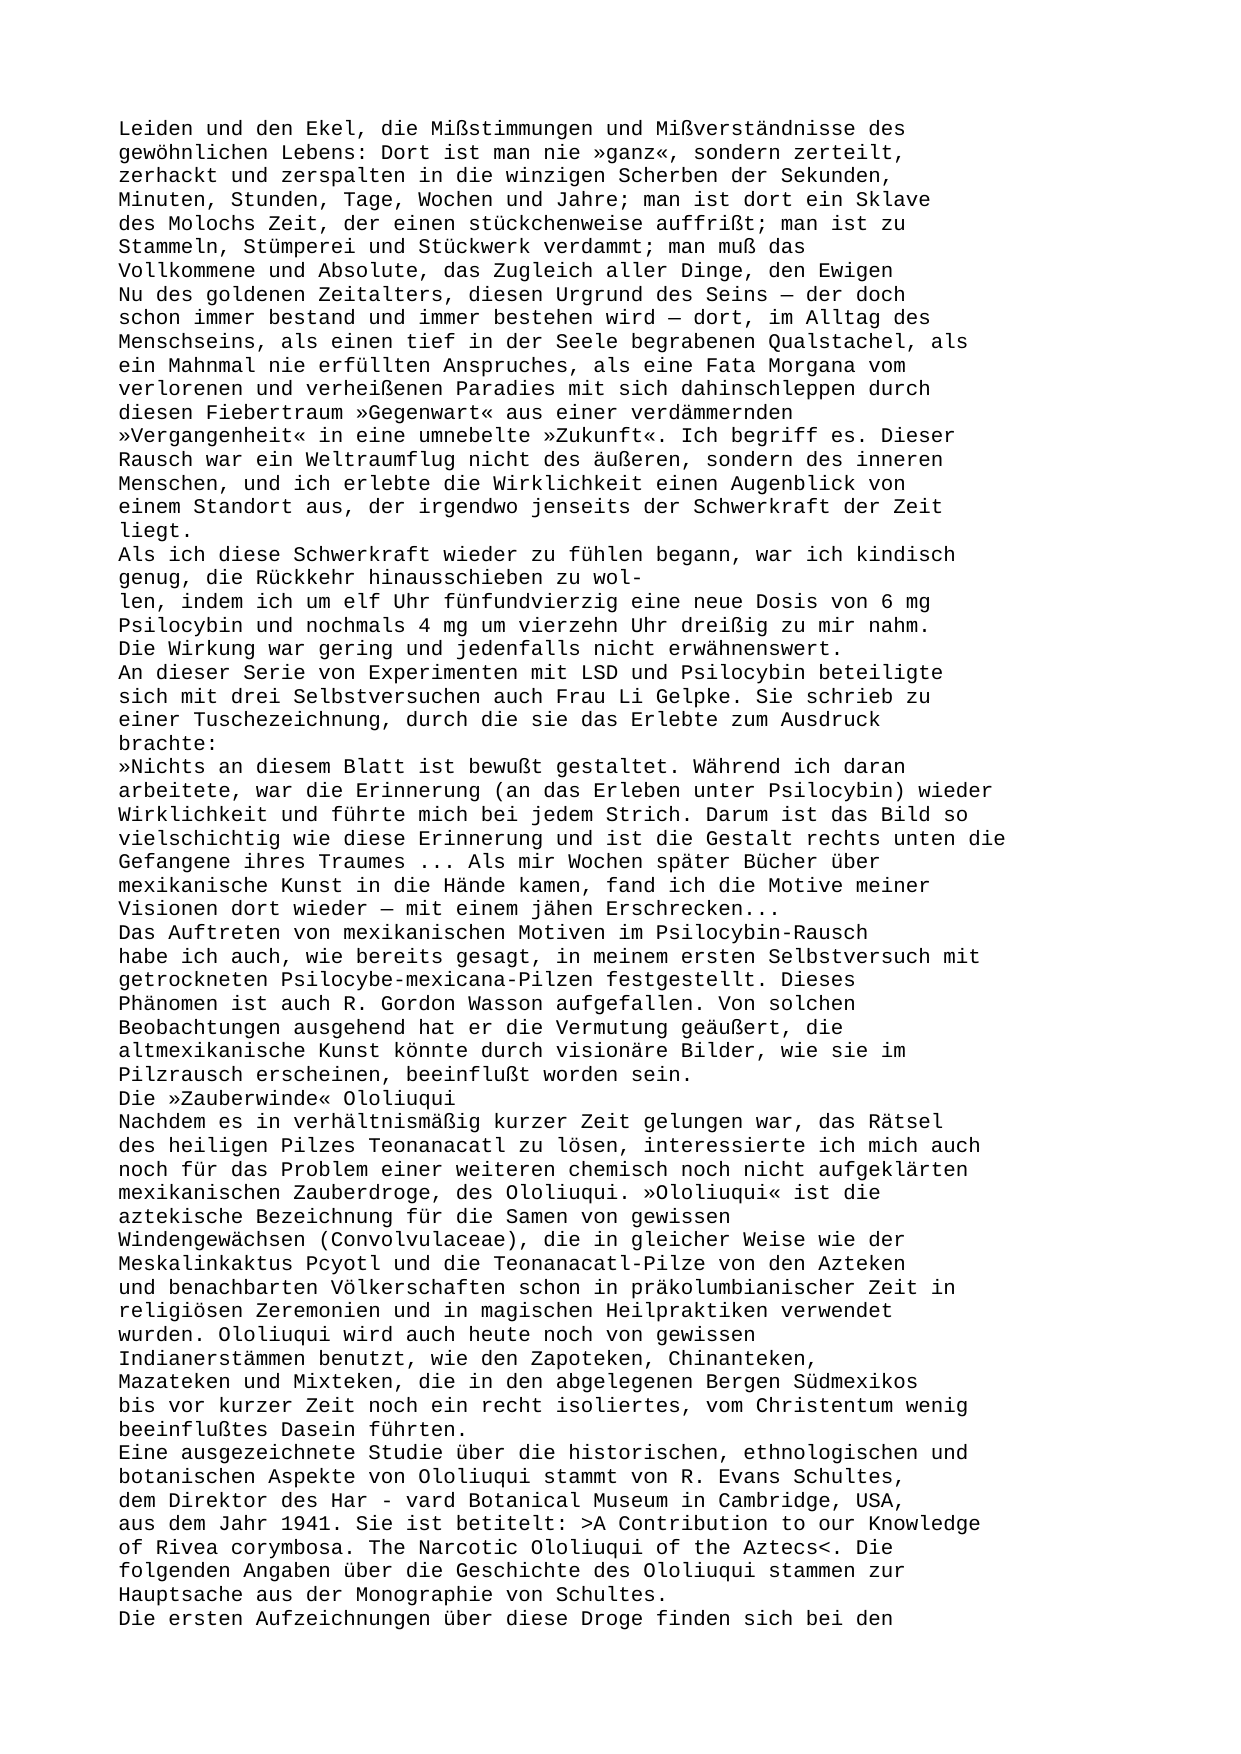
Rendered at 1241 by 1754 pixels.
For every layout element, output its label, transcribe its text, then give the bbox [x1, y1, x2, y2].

text Vollkommene und Absolute, das Zugleich aller Dinge, den Ewigen [118, 260, 1122, 284]
text zerhackt und zerspalten in die winzigen Scherben der Sekunden, [118, 165, 1122, 189]
text Stammeln, Stümperei und Stückwerk verdammt; man muß das [118, 236, 1122, 260]
text Nu des goldenen Zeitalters, diesen Urgrund des Seins — der doch [118, 284, 1122, 307]
text noch für das Problem einer weiteren chemisch noch nicht aufgeklärten [118, 1158, 1122, 1182]
text Rausch war ein Weltraumflug nicht des äußeren, sondern des inneren [118, 449, 1122, 473]
text mexikanische Kunst in die Hände kamen, fand ich die Motive meiner [118, 875, 1122, 898]
text Die »Zauberwinde« Ololiuqui [118, 1088, 1122, 1111]
text Leiden und den Ekel, die Mißstimmungen und Mißverständnisse des [118, 118, 1122, 142]
text Meskalinkaktus Pcyotl und die Teonanacatl-Pilze von den Azteken [118, 1253, 1122, 1277]
text bis vor kurzer Zeit noch ein recht isoliertes, vom Christentum wenig [118, 1395, 1122, 1419]
text Minuten, Stunden, Tage, Wochen und Jahre; man ist dort ein Sklave [118, 189, 1122, 213]
text einem Standort aus, der irgendwo jenseits der Schwerkraft der Zeit [118, 496, 1122, 520]
text genug, die Rückkehr hinausschieben zu wol- [118, 567, 1122, 591]
text folgenden Angaben über die Geschichte des Ololiuqui stammen zur [118, 1561, 1122, 1584]
text Hauptsache aus der Monographie von Schultes. [118, 1584, 1122, 1608]
text Windengewächsen (Convolvulaceae), die in gleicher Weise wie der [118, 1229, 1122, 1253]
text ein Mahnmal nie erfüllten Anspruches, als eine Fata Morgana vom [118, 354, 1122, 378]
text des heiligen Pilzes Teonanacatl zu lösen, interessierte ich mich auch [118, 1135, 1122, 1158]
text »Nichts an diesem Blatt ist bewußt gestaltet. Während ich daran [118, 757, 1122, 780]
text Gefangene ihres Traumes ... Als mir Wochen später Bücher über [118, 851, 1122, 875]
text des Molochs Zeit, der einen stückchenweise auffrißt; man ist zu [118, 213, 1122, 236]
text arbeitete, war die Erinnerung (an das Erleben unter Psilocybin) wieder [118, 780, 1122, 804]
text gewöhnlichen Lebens: Dort ist man nie »ganz«, sondern zerteilt, [118, 142, 1122, 165]
text vielschichtig wie diese Erinnerung und ist die Gestalt rechts unten die [118, 827, 1122, 851]
text Als ich diese Schwerkraft wieder zu fühlen begann, war ich kindisch [118, 544, 1122, 567]
text botanischen Aspekte von Ololiuqui stammt von R. Evans Schultes, [118, 1466, 1122, 1489]
text und benachbarten Völkerschaften schon in präkolumbianischer Zeit in [118, 1277, 1122, 1300]
text mexikanischen Zauberdroge, des Ololiuqui. »Ololiuqui« ist die [118, 1182, 1122, 1206]
text Psilocybin und nochmals 4 mg um vierzehn Uhr dreißig zu mir nahm. [118, 615, 1122, 638]
text dem Direktor des Har - vard Botanical Museum in Cambridge, USA, [118, 1489, 1122, 1513]
text Das Auftreten von mexikanischen Motiven im Psilocybin-Rausch [118, 922, 1122, 946]
text beeinflußtes Dasein führten. [118, 1419, 1122, 1442]
text Wirklichkeit und führte mich bei jedem Strich. Darum ist das Bild so [118, 804, 1122, 827]
text Menschseins, als einen tief in der Seele begrabenen Qualstachel, als [118, 331, 1122, 354]
text habe ich auch, wie bereits gesagt, in meinem ersten Selbstversuch mit [118, 946, 1122, 969]
text aus dem Jahr 1941. Sie ist betitelt: >A Contribution to our Knowledge [118, 1513, 1122, 1537]
text Pilzrausch erscheinen, beeinflußt worden sein. [118, 1064, 1122, 1088]
text diesen Fiebertraum »Gegenwart« aus einer verdämmernden [118, 402, 1122, 426]
text aztekische Bezeichnung für die Samen von gewissen [118, 1206, 1122, 1229]
text verlorenen und verheißenen Paradies mit sich dahinschleppen durch [118, 378, 1122, 402]
text liegt. [118, 520, 1122, 544]
text Nachdem es in verhältnismäßig kurzer Zeit gelungen war, das Rätsel [118, 1111, 1122, 1135]
text Die ersten Aufzeichnungen über diese Droge finden sich bei den [118, 1608, 1122, 1631]
text of Rivea corymbosa. The Narcotic Ololiuqui of the Aztecs<. Die [118, 1537, 1122, 1561]
text Mazateken und Mixteken, die in den abgelegenen Bergen Südmexikos [118, 1371, 1122, 1395]
text wurden. Ololiuqui wird auch heute noch von gewissen [118, 1324, 1122, 1348]
text altmexikanische Kunst könnte durch visionäre Bilder, wie sie im [118, 1040, 1122, 1064]
text religiösen Zeremonien und in magischen Heilpraktiken verwendet [118, 1300, 1122, 1324]
text sich mit drei Selbstversuchen auch Frau Li Gelpke. Sie schrieb zu [118, 686, 1122, 709]
text Indianerstämmen benutzt, wie den Zapoteken, Chinanteken, [118, 1348, 1122, 1371]
text len, indem ich um elf Uhr fünfundvierzig eine neue Dosis von 6 mg [118, 591, 1122, 615]
text Die Wirkung war gering und jedenfalls nicht erwähnenswert. [118, 638, 1122, 662]
text einer Tuschezeichnung, durch die sie das Erlebte zum Ausdruck [118, 709, 1122, 733]
text Visionen dort wieder — mit einem jähen Erschrecken... [118, 898, 1122, 922]
text An dieser Serie von Experimenten mit LSD und Psilocybin beteiligte [118, 662, 1122, 686]
text Menschen, und ich erlebte die Wirklichkeit einen Augenblick von [118, 473, 1122, 496]
text Phänomen ist auch R. Gordon Wasson aufgefallen. Von solchen [118, 993, 1122, 1017]
text getrockneten Psilocybe-mexicana-Pilzen festgestellt. Dieses [118, 969, 1122, 993]
text Eine ausgezeichnete Studie über die historischen, ethnologischen und [118, 1442, 1122, 1466]
text »Vergangenheit« in eine umnebelte »Zukunft«. Ich begriff es. Dieser [118, 426, 1122, 449]
text schon immer bestand und immer bestehen wird — dort, im Alltag des [118, 307, 1122, 331]
text Beobachtungen ausgehend hat er die Vermutung geäußert, die [118, 1017, 1122, 1040]
text brachte: [118, 733, 1122, 757]
